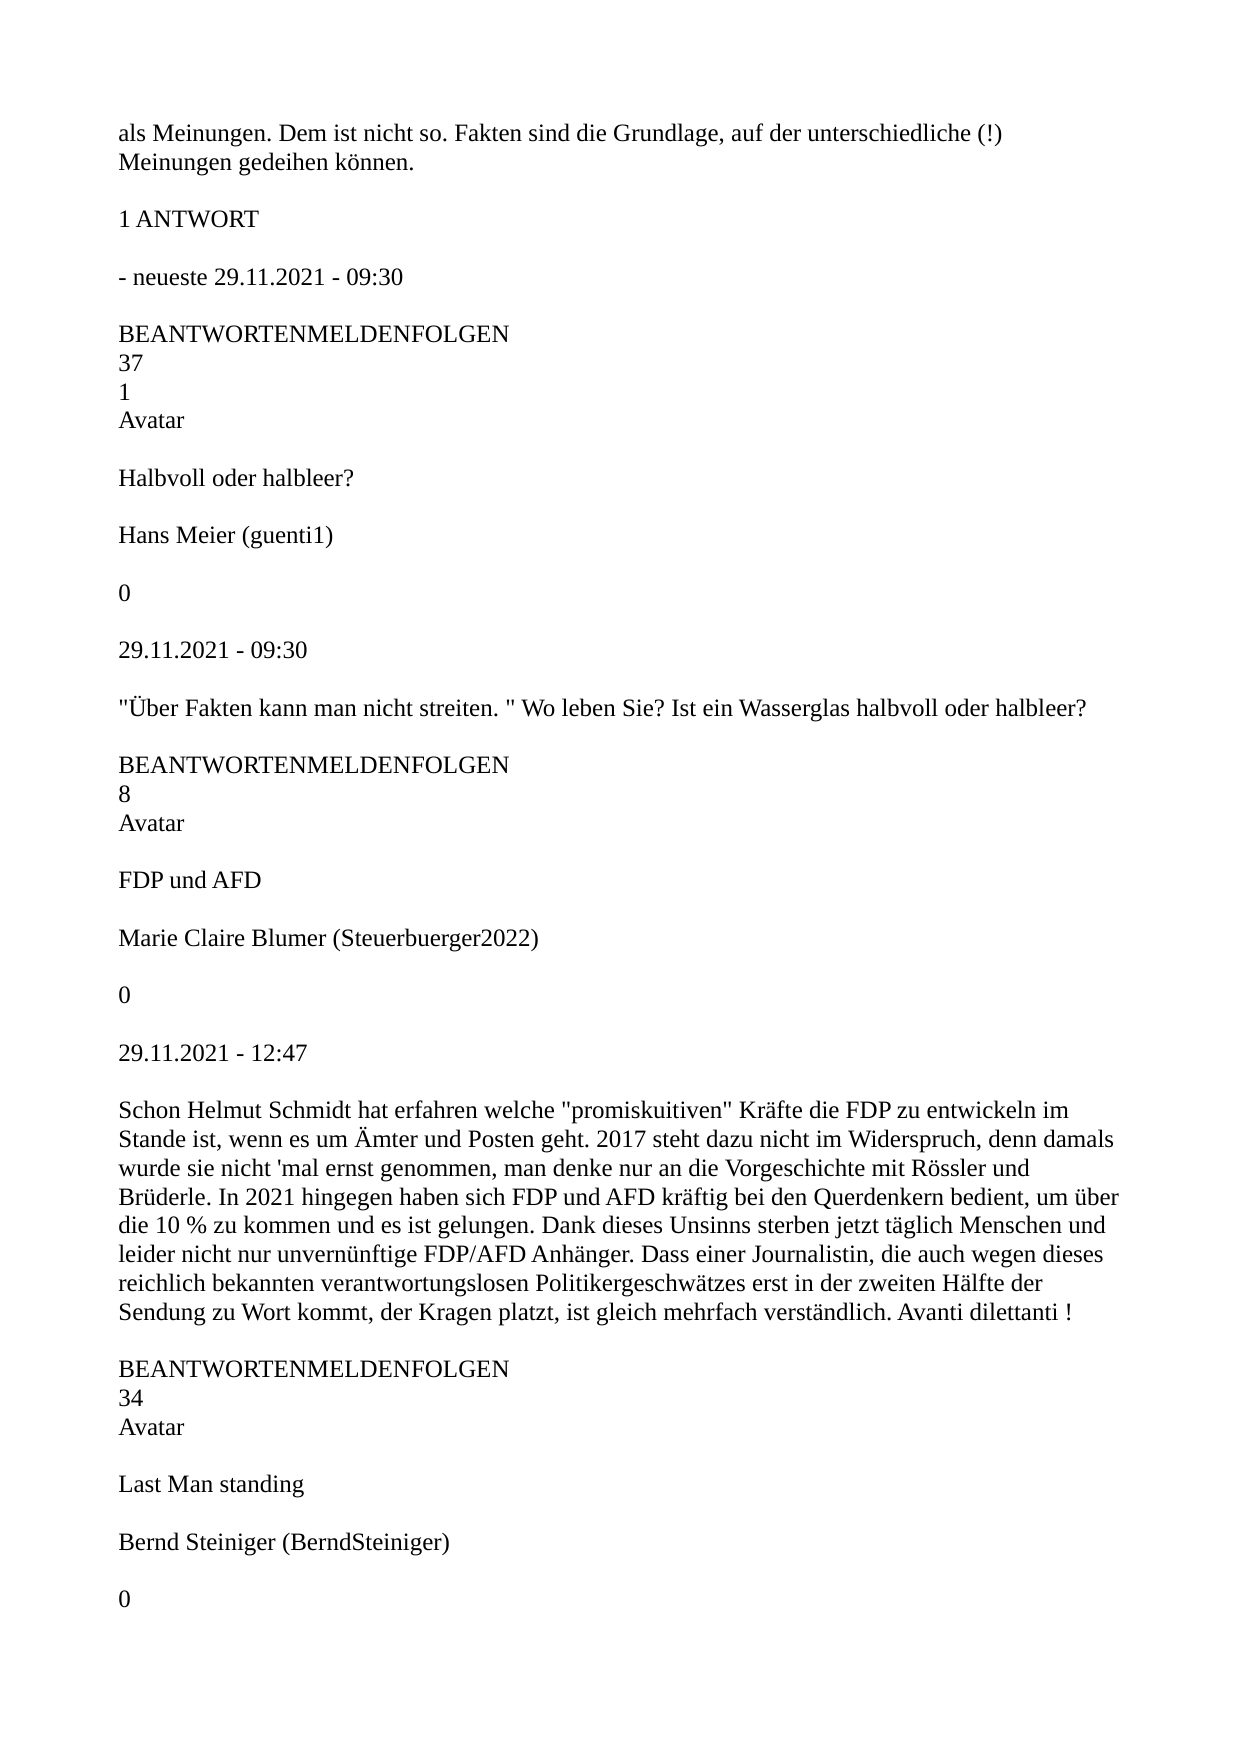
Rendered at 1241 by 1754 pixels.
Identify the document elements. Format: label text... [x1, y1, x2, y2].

text BEANTWORTENMELDENFOLGEN [118, 319, 1122, 348]
text - neueste 29.11.2021 - 09:30 [118, 262, 1122, 291]
text "Über Fakten kann man nicht streiten. " Wo leben Sie? Ist ein Wasserglas halbvoll oder halbleer? [118, 693, 1122, 722]
text Hans Meier (guenti1) [118, 521, 1122, 549]
text 0 [118, 1584, 1122, 1613]
text BEANTWORTENMELDENFOLGEN [118, 1354, 1122, 1383]
text 0 [118, 578, 1122, 607]
text Avatar [118, 808, 1122, 837]
text Bernd Steiniger (BerndSteiniger) [118, 1527, 1122, 1556]
text 34 [118, 1383, 1122, 1412]
text als Meinungen. Dem ist nicht so. Fakten sind die Grundlage, auf der unterschiedliche (!) Meinungen gedeihen können. [118, 118, 1122, 176]
text 29.11.2021 - 09:30 [118, 636, 1122, 664]
text 29.11.2021 - 12:47 [118, 1038, 1122, 1067]
text 37 [118, 348, 1122, 377]
text BEANTWORTENMELDENFOLGEN [118, 751, 1122, 779]
text Marie Claire Blumer (Steuerbuerger2022) [118, 923, 1122, 952]
text Avatar [118, 1412, 1122, 1441]
text Avatar [118, 406, 1122, 434]
text Schon Helmut Schmidt hat erfahren welche "promiskuitiven" Kräfte die FDP zu entwickeln im Stande ist, wenn es um Ämter und Posten geht. 2017 steht dazu nicht im Widerspruch, denn damals wurde sie nicht 'mal ernst genommen, man denke nur an die Vorgeschichte mit Rössler und Brüderle. In 2021 hingegen haben sich FDP und AFD kräftig bei den Querdenkern bedient, um über die 10 % zu kommen und es ist gelungen. Dank dieses Unsinns sterben jetzt täglich Menschen und leider nicht nur unvernünftige FDP/AFD Anhänger. Dass einer Journalistin, die auch wegen dieses reichlich bekannten verantwortungslosen Politikergeschwätzes erst in der zweiten Hälfte der Sendung zu Wort kommt, der Kragen platzt, ist gleich mehrfach verständlich. Avanti dilettanti ! [118, 1096, 1122, 1326]
text 1 ANTWORT [118, 204, 1122, 233]
text 1 [118, 377, 1122, 406]
text 8 [118, 779, 1122, 808]
text Last Man standing [118, 1469, 1122, 1498]
text Halbvoll oder halbleer? [118, 463, 1122, 492]
text 0 [118, 981, 1122, 1009]
text FDP und AFD [118, 866, 1122, 894]
